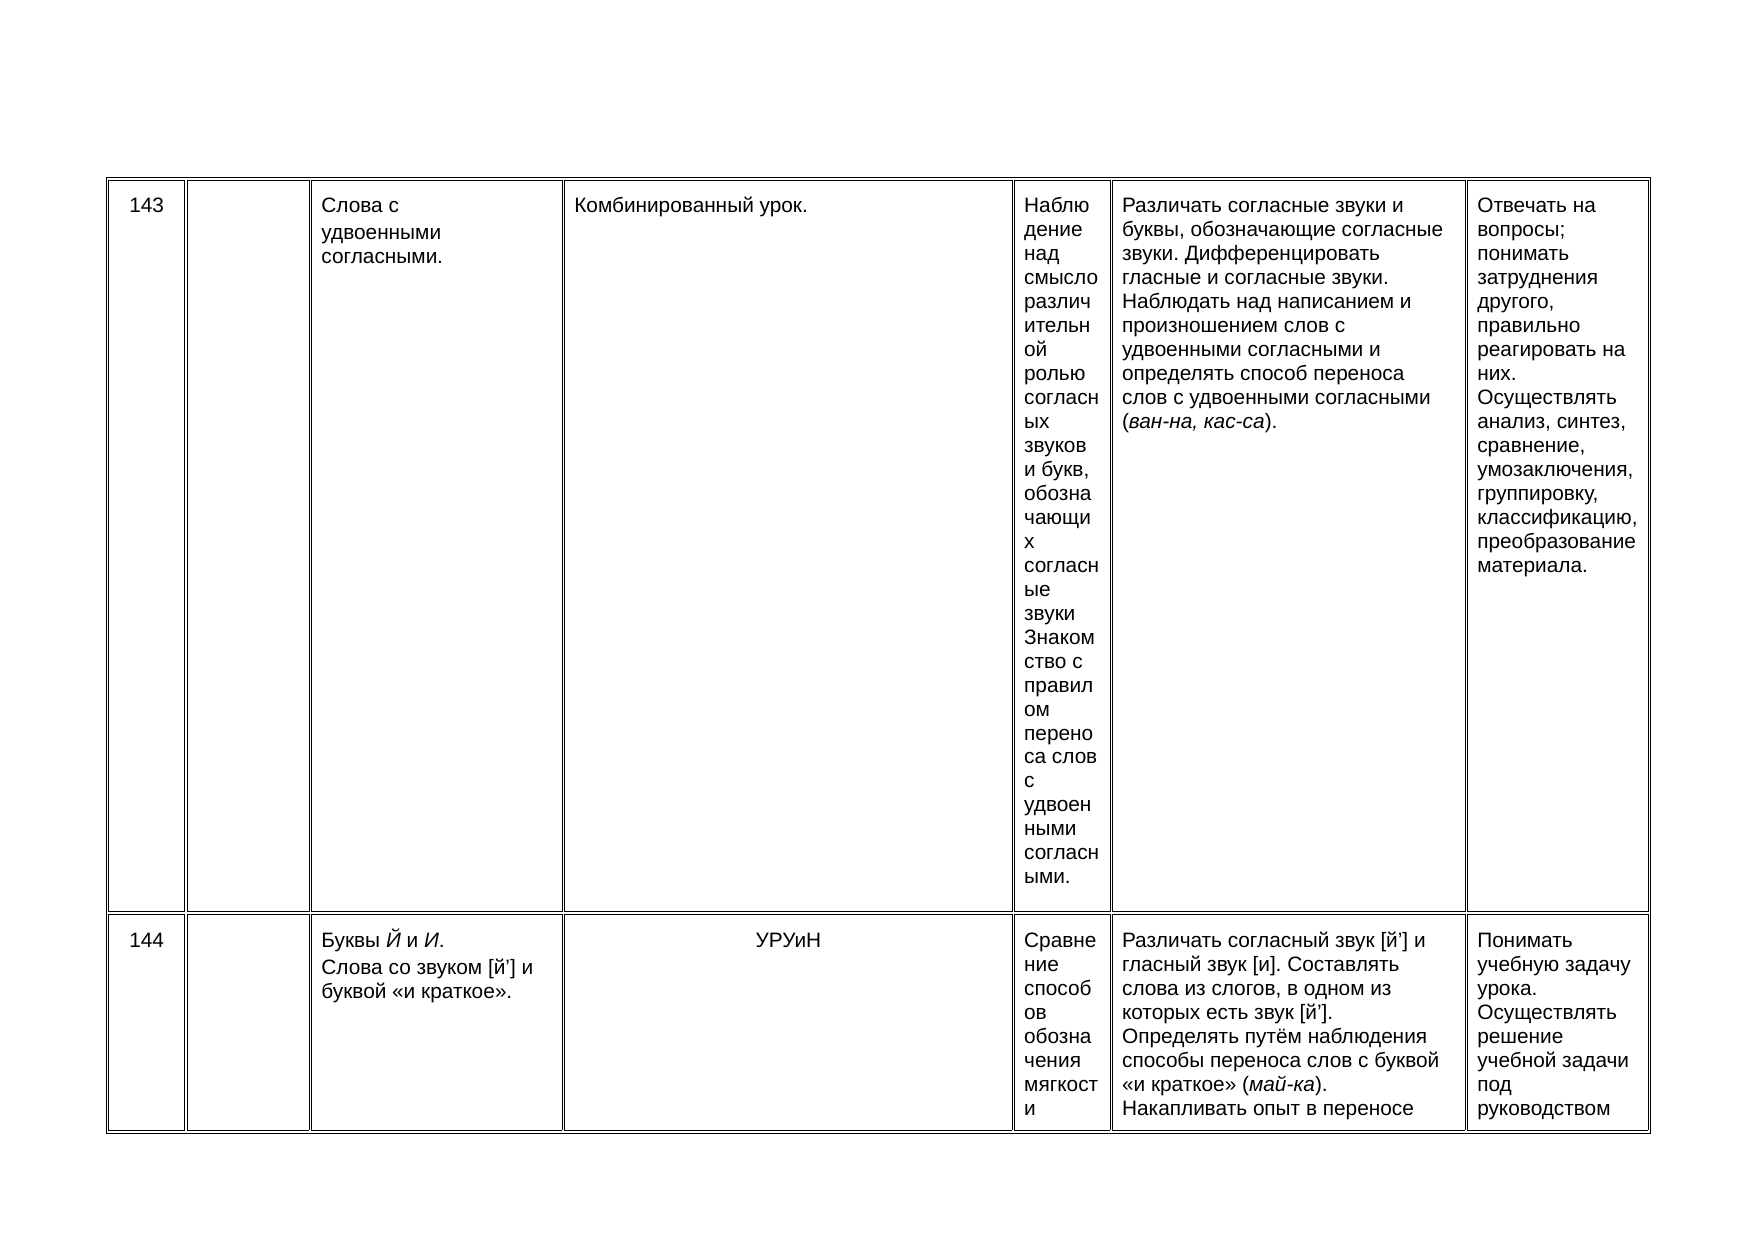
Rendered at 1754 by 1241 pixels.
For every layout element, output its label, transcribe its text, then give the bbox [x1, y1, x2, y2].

table_cell Сравнение способов обозначения мягкости [1015, 915, 1110, 1130]
table_cell 144 [109, 915, 184, 1130]
table_cell Буквы Й и И. Слова со звуком [й’] и буквой «и краткое». [312, 915, 562, 1130]
table_cell Наблюдение над смыслоразличительной ролью согласных звуков и букв, обозначающих согласные звуки Знакомство с правилом переноса слов с удвоенными согласными. [1015, 181, 1110, 911]
table_cell Различать согласный звук [й’] и гласный звук [и]. Составлять слова из слогов, в одном из которых есть звук [й’]. Определять путём наблюдения способы переноса слов с буквой «и краткое» (май-ка). Накапливать опыт в переносе [1113, 915, 1465, 1130]
table_cell УРУиН [565, 915, 1012, 1130]
table_cell Отвечать на вопросы; понимать затруднения другого, правильно реагировать на них. Осуществлять анализ, синтез, сравнение, умозаключения, группировку, классификацию, преобразование материала. [1468, 181, 1648, 911]
table_cell Комбинированный урок. [565, 181, 1012, 911]
table_cell Различать согласные звуки и буквы, обозначающие согласные звуки. Дифференцировать гласные и согласные звуки. Наблюдать над написанием и произношением слов с удвоенными согласными и определять способ переноса слов с удвоенными согласными (ван-на, кас-са). [1113, 181, 1465, 911]
table_cell [188, 915, 309, 1130]
table_cell [188, 181, 309, 911]
table_cell Понимать учебную задачу урока. Осуществлять решение учебной задачи под руководством [1468, 915, 1648, 1130]
table_cell 143 [109, 181, 184, 911]
table_cell Слова с удвоенными согласными. [312, 181, 562, 911]
